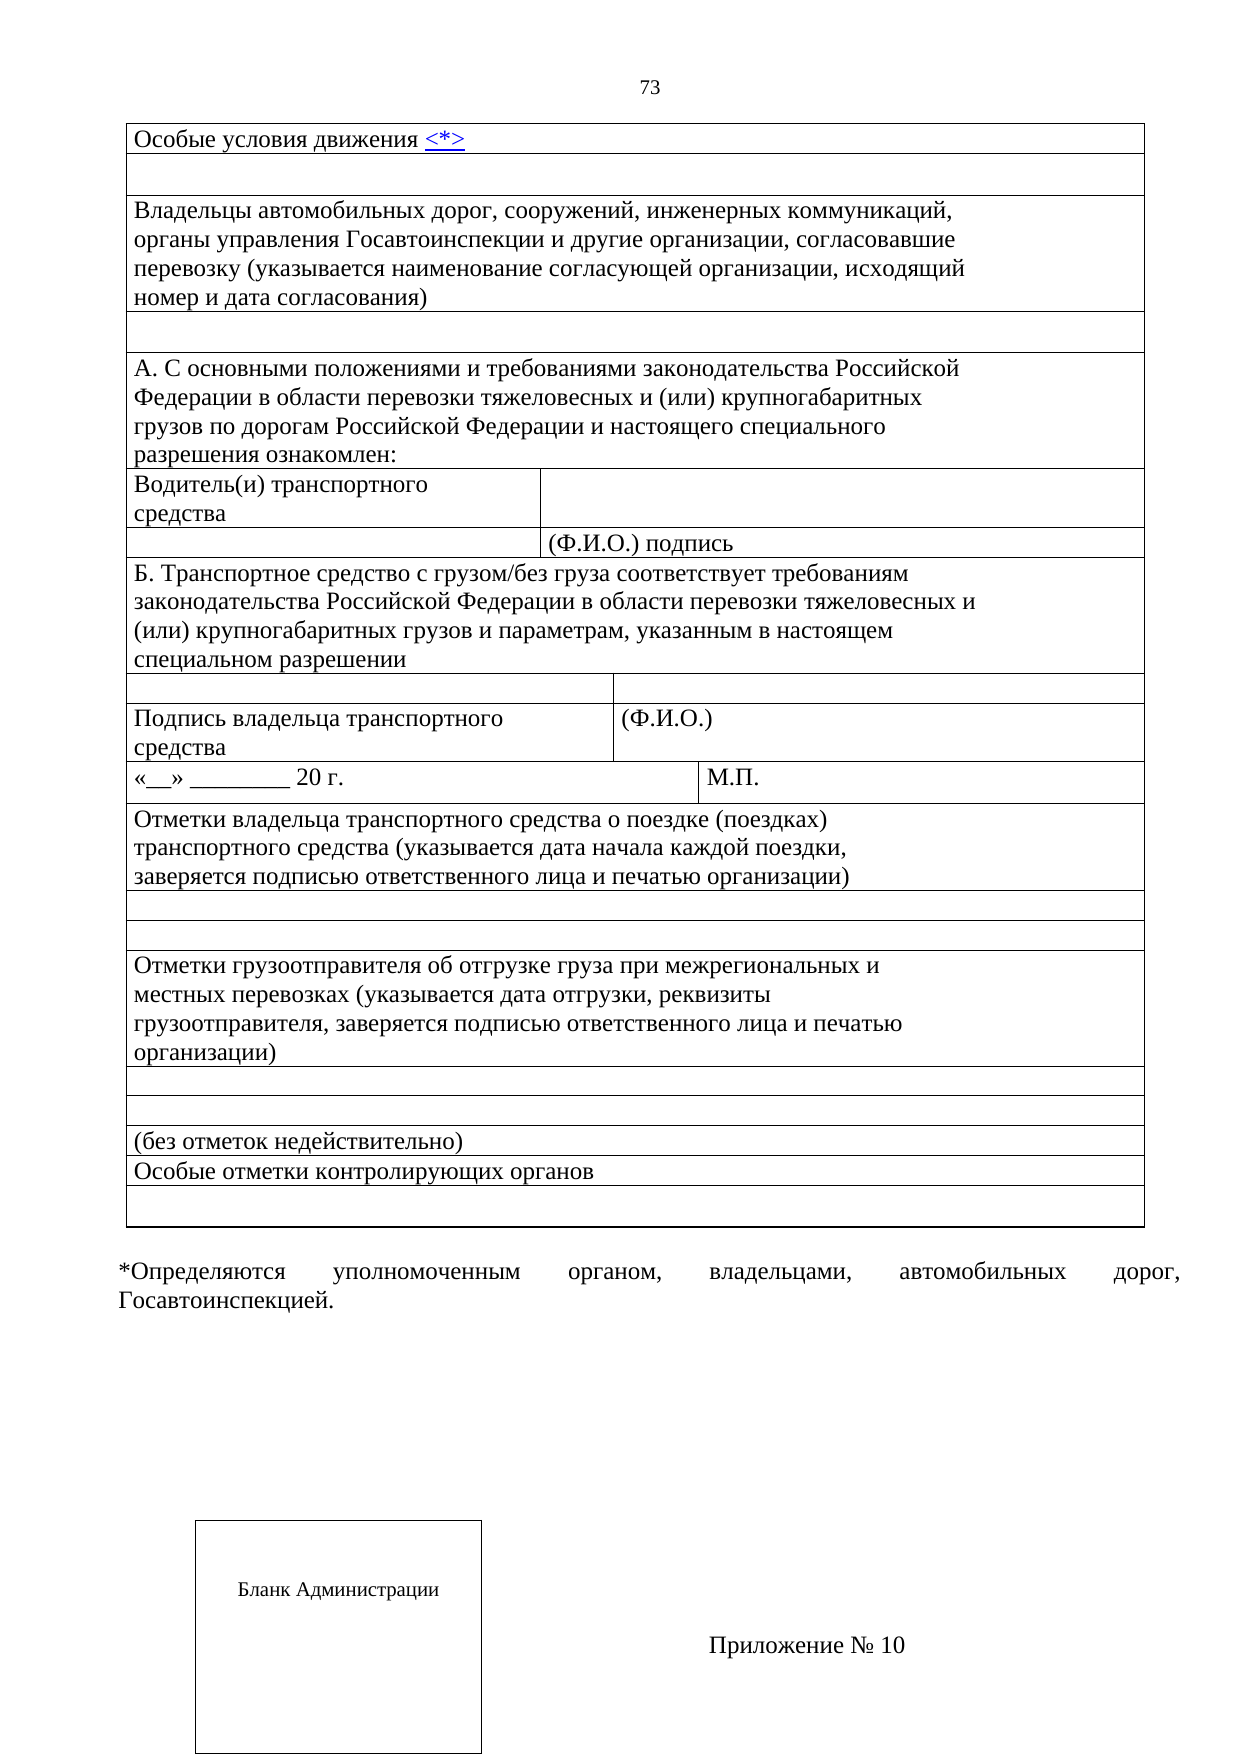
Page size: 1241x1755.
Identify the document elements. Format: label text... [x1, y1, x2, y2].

table_cell Отметки грузоотправителя об отгрузке груза при межрегиональных и местных перевозках (указывается дата отгрузки, реквизиты грузоотправителя, заверяется подписью ответственного лица и печатью организации) [127, 951, 1144, 1066]
table_cell [127, 312, 1144, 352]
table_cell А. С основными положениями и требованиями законодательства Российской Федерации в области перевозки тяжеловесных и (или) крупногабаритных грузов по дорогам Российской Федерации и настоящего специального разрешения ознакомлен: [127, 353, 1144, 468]
table_cell [127, 528, 540, 557]
text [196, 1521, 481, 1753]
table_cell Особые отметки контролирующих органов [127, 1156, 1144, 1185]
table_cell [127, 1186, 1144, 1226]
table_cell (без отметок недействительно) [127, 1126, 1144, 1155]
text *Определяются уполномоченным органом, владельцами, автомобильных дорог, Госавтоинспекцией. [118, 1256, 1181, 1314]
table_cell Особые условия движения <*> [127, 124, 1144, 153]
text Бланк Администрации [211, 1577, 466, 1601]
table_cell М.П. [699, 762, 1144, 803]
table_cell [127, 1096, 1144, 1125]
table_cell [127, 891, 1144, 920]
table_cell [127, 921, 1144, 949]
table_cell [541, 469, 1144, 527]
table_cell [127, 154, 1144, 194]
table_cell Б. Транспортное средство с грузом/без груза соответствует требованиям законодательства Российской Федерации в области перевозки тяжеловесных и (или) крупногабаритных грузов и параметрам, указанным в настоящем специальном разрешении [127, 558, 1144, 673]
text Приложение № 10 [709, 1630, 1181, 1659]
table_cell [614, 674, 1144, 702]
table_cell Отметки владельца транспортного средства о поездке (поездках) транспортного средства (указывается дата начала каждой поездки, заверяется подписью ответственного лица и печатью организации) [127, 804, 1144, 890]
table_cell (Ф.И.О.) подпись [541, 528, 1144, 557]
table_cell «__» ________ 20 г. [127, 762, 698, 803]
table_cell (Ф.И.О.) [614, 704, 1144, 761]
table_cell [127, 1067, 1144, 1095]
table_cell Подпись владельца транспортного средства [127, 704, 613, 761]
table_cell Владельцы автомобильных дорог, сооружений, инженерных коммуникаций, органы управления Госавтоинспекции и другие организации, согласовавшие перевозку (указывается наименование согласующей организации, исходящий номер и дата согласования) [127, 196, 1144, 311]
table_cell [127, 674, 613, 702]
table_cell Водитель(и) транспортного средства [127, 469, 540, 527]
